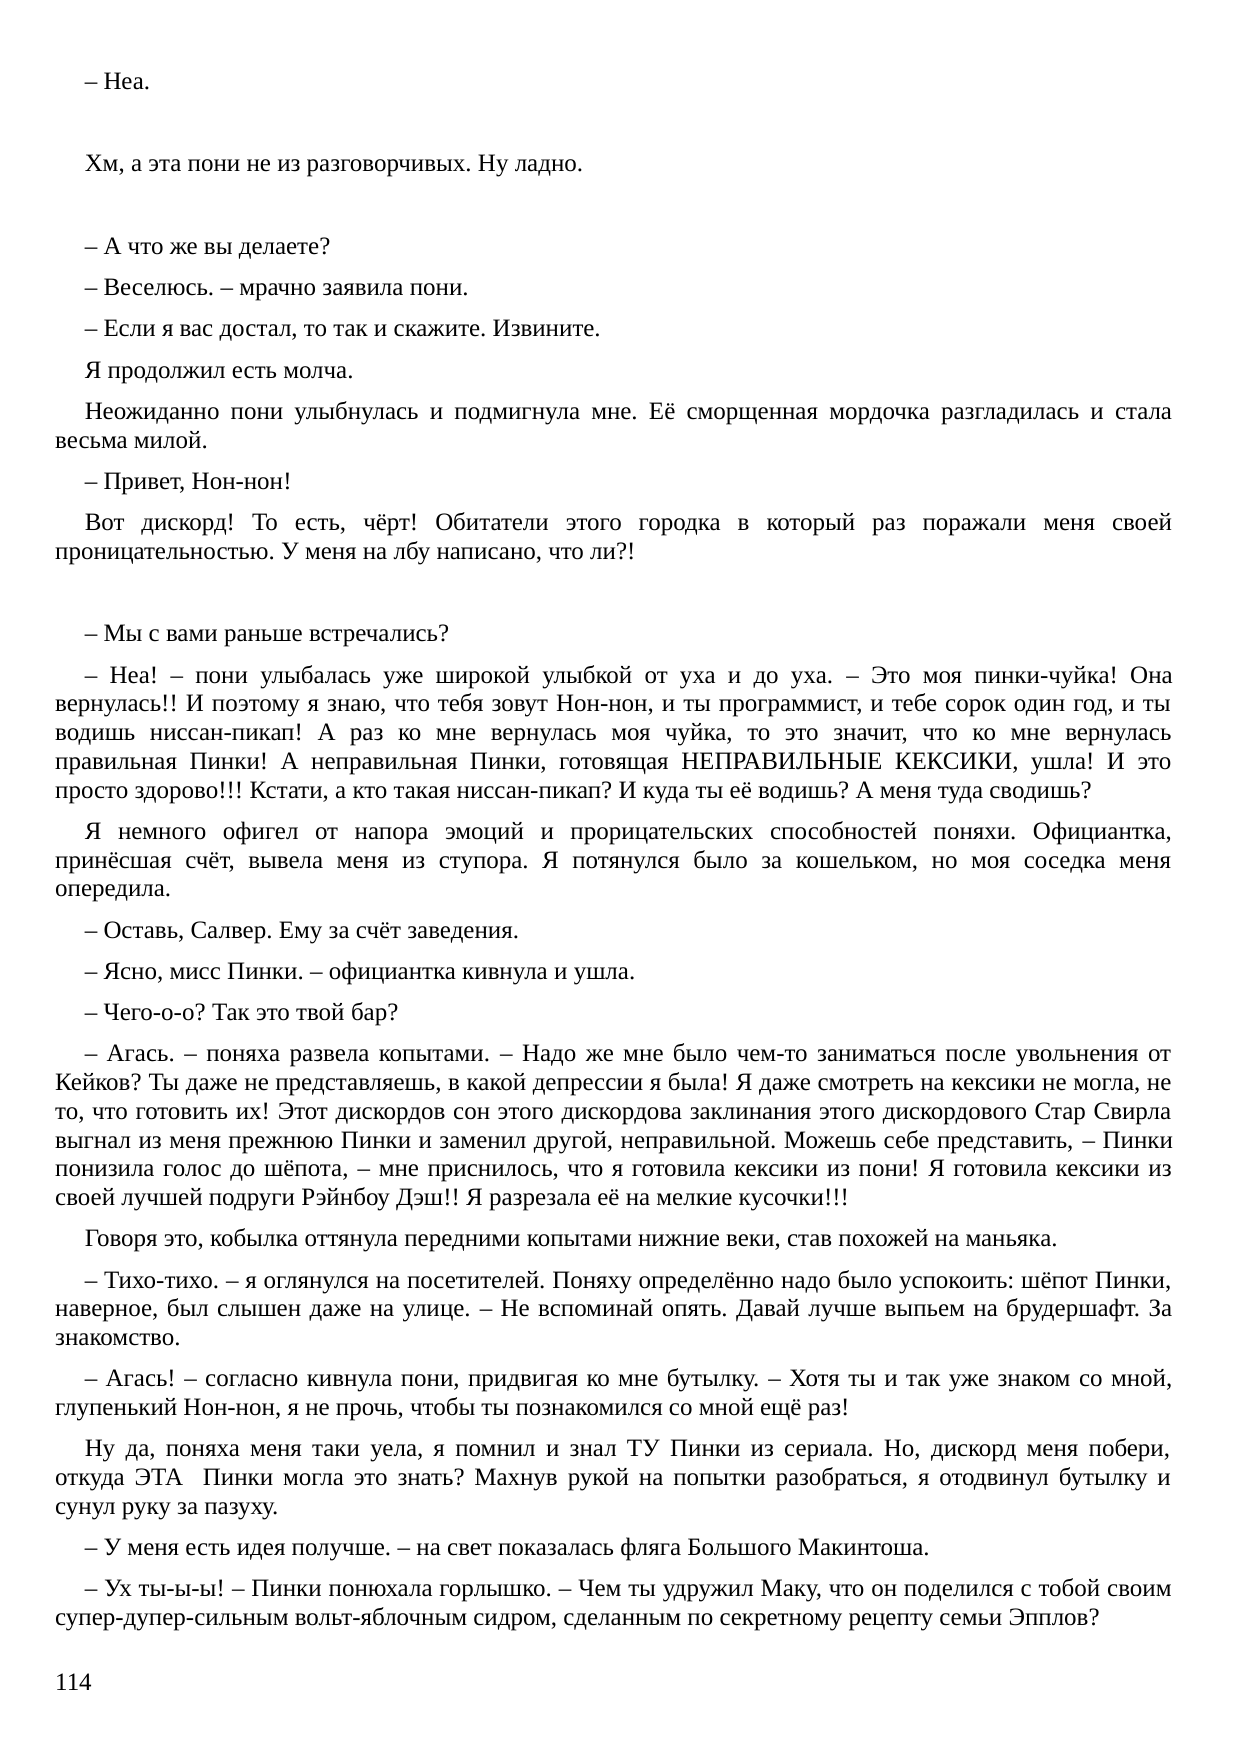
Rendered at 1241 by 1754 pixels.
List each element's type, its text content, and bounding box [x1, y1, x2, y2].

text – Ясно, мисс Пинки. – официантка кивнула и ушла. [55, 956, 1173, 985]
text Ну да, поняха меня таки уела, я помнил и знал ТУ Пинки из сериала. Но, дискорд меня побери, откуда ЭТА Пинки могла это знать? Махнув рукой на попытки разобраться, я отодвинул бутылку и сунул руку за пазуху. [55, 1433, 1173, 1520]
text Говоря это, кобылка оттянула передними копытами нижние веки, став похожей на маньяка. [55, 1223, 1173, 1252]
text – Агась. – поняха развела копытами. – Надо же мне было чем-то заниматься после увольнения от Кейков? Ты даже не представляешь, в какой депрессии я была! Я даже смотреть на кексики не могла, не то, что готовить их! Этот дискордов сон этого дискордова заклинания этого дискордового Стар Свирла выгнал из меня прежнюю Пинки и заменил другой, неправильной. Можешь себе представить, – Пинки понизила голос до шёпота, – мне приснилось, что я готовила кексики из пони! Я готовила кексики из своей лучшей подруги Рэйнбоу Дэш!! Я разрезала её на мелкие кусочки!!! [55, 1038, 1173, 1211]
text – Тихо-тихо. – я оглянулся на посетителей. Поняху определённо надо было успокоить: шёпот Пинки, наверное, был слышен даже на улице. – Не вспоминай опять. Давай лучше выпьем на брудершафт. За знакомство. [55, 1265, 1173, 1351]
text – А что же вы делаете? [55, 231, 1173, 260]
text – У меня есть идея получше. – на свет показалась фляга Большого Макинтоша. [55, 1532, 1173, 1561]
text – Веселюсь. – мрачно заявила пони. [55, 272, 1173, 301]
text – Чего-о-о? Так это твой бар? [55, 997, 1173, 1026]
text – Ух ты-ы-ы! – Пинки понюхала горлышко. – Чем ты удружил Маку, что он поделился с тобой своим супер-дупер-сильным вольт-яблочным сидром, сделанным по секретному рецепту семьи Эпплов? [55, 1573, 1173, 1631]
text Хм, а эта пони не из разговорчивых. Ну ладно. [55, 148, 1173, 177]
text – Привет, Нон-нон! [55, 466, 1173, 495]
text – Агась! – согласно кивнула пони, придвигая ко мне бутылку. – Хотя ты и так уже знаком со мной, глупенький Нон-нон, я не прочь, чтобы ты познакомился со мной ещё раз! [55, 1363, 1173, 1421]
text – Оставь, Салвер. Ему за счёт заведения. [55, 915, 1173, 943]
text Вот дискорд! То есть, чёрт! Обитатели этого городка в который раз поражали меня своей проницательностью. У меня на лбу написано, что ли?! [55, 507, 1173, 565]
text – Неа! – пони улыбалась уже широкой улыбкой от уха и до уха. – Это моя пинки-чуйка! Она вернулась!! И поэтому я знаю, что тебя зовут Нон-нон, и ты программист, и тебе сорок один год, и ты водишь ниссан-пикап! А раз ко мне вернулась моя чуйка, то это значит, что ко мне вернулась правильная Пинки! А неправильная Пинки, готовящая НЕПРАВИЛЬНЫЕ КЕКСИКИ, ушла! И это просто здорово!!! Кстати, а кто такая ниссан-пикап? И куда ты её водишь? А меня туда сводишь? [55, 660, 1173, 803]
text – Если я вас достал, то так и скажите. Извините. [55, 313, 1173, 342]
text – Неа. [55, 66, 1173, 95]
text – Мы с вами раньше встречались? [55, 618, 1173, 647]
text Я немного офигел от напора эмоций и прорицательских способностей поняхи. Официантка, принёсшая счёт, вывела меня из ступора. Я потянулся было за кошельком, но моя соседка меня опередила. [55, 816, 1173, 902]
text Неожиданно пони улыбнулась и подмигнула мне. Её сморщенная мордочка разгладилась и стала весьма милой. [55, 396, 1173, 453]
text Я продолжил есть молча. [55, 355, 1173, 383]
